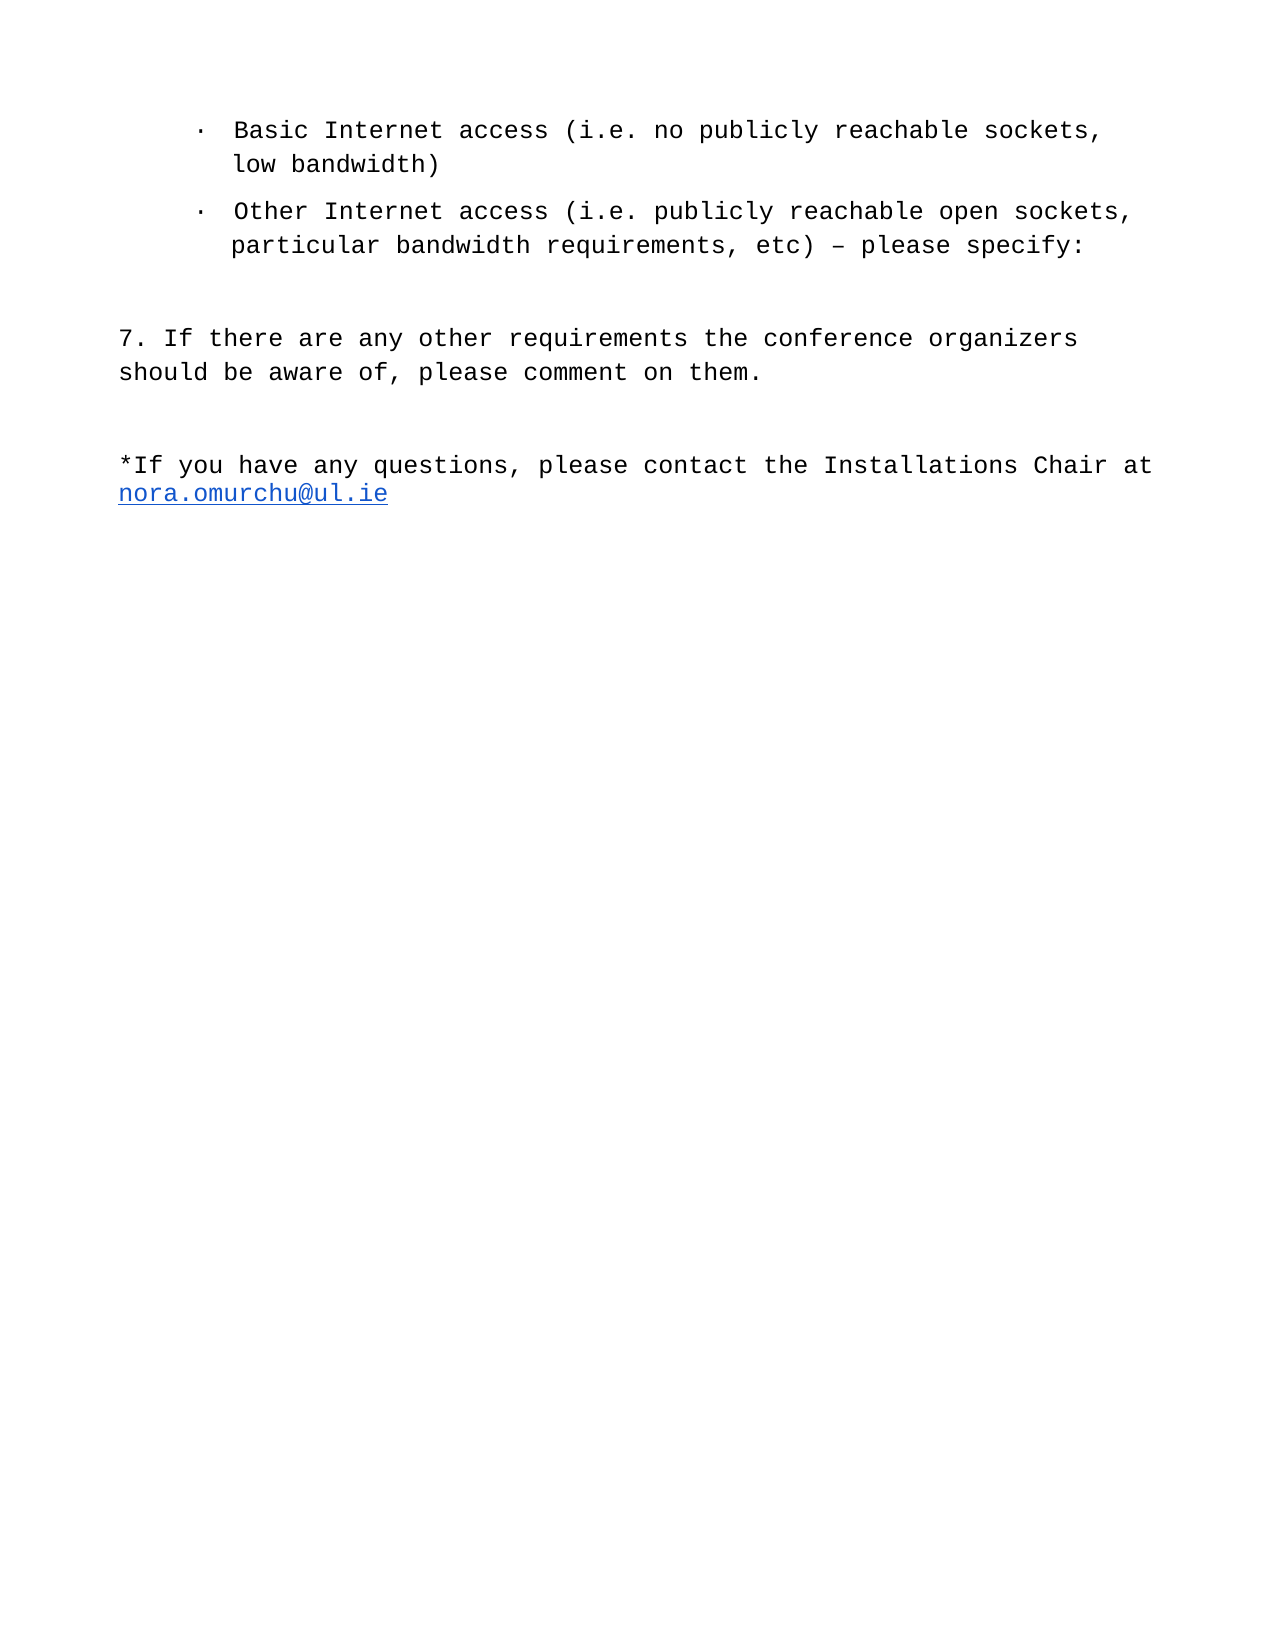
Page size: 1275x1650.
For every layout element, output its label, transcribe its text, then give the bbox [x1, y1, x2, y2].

text 7. If there are any other requirements the conference organizers should be aware of, please comment on them. [118, 325, 1157, 388]
text · Basic Internet access (i.e. no publicly reachable sockets, low bandwidth) [193, 118, 1157, 180]
text *If you have any questions, please contact the Installations Chair at nora.omurchu@ul.ie [118, 452, 1157, 509]
text · Other Internet access (i.e. publicly reachable open sockets, particular bandwidth requirements, etc) – please specify: [193, 198, 1157, 261]
